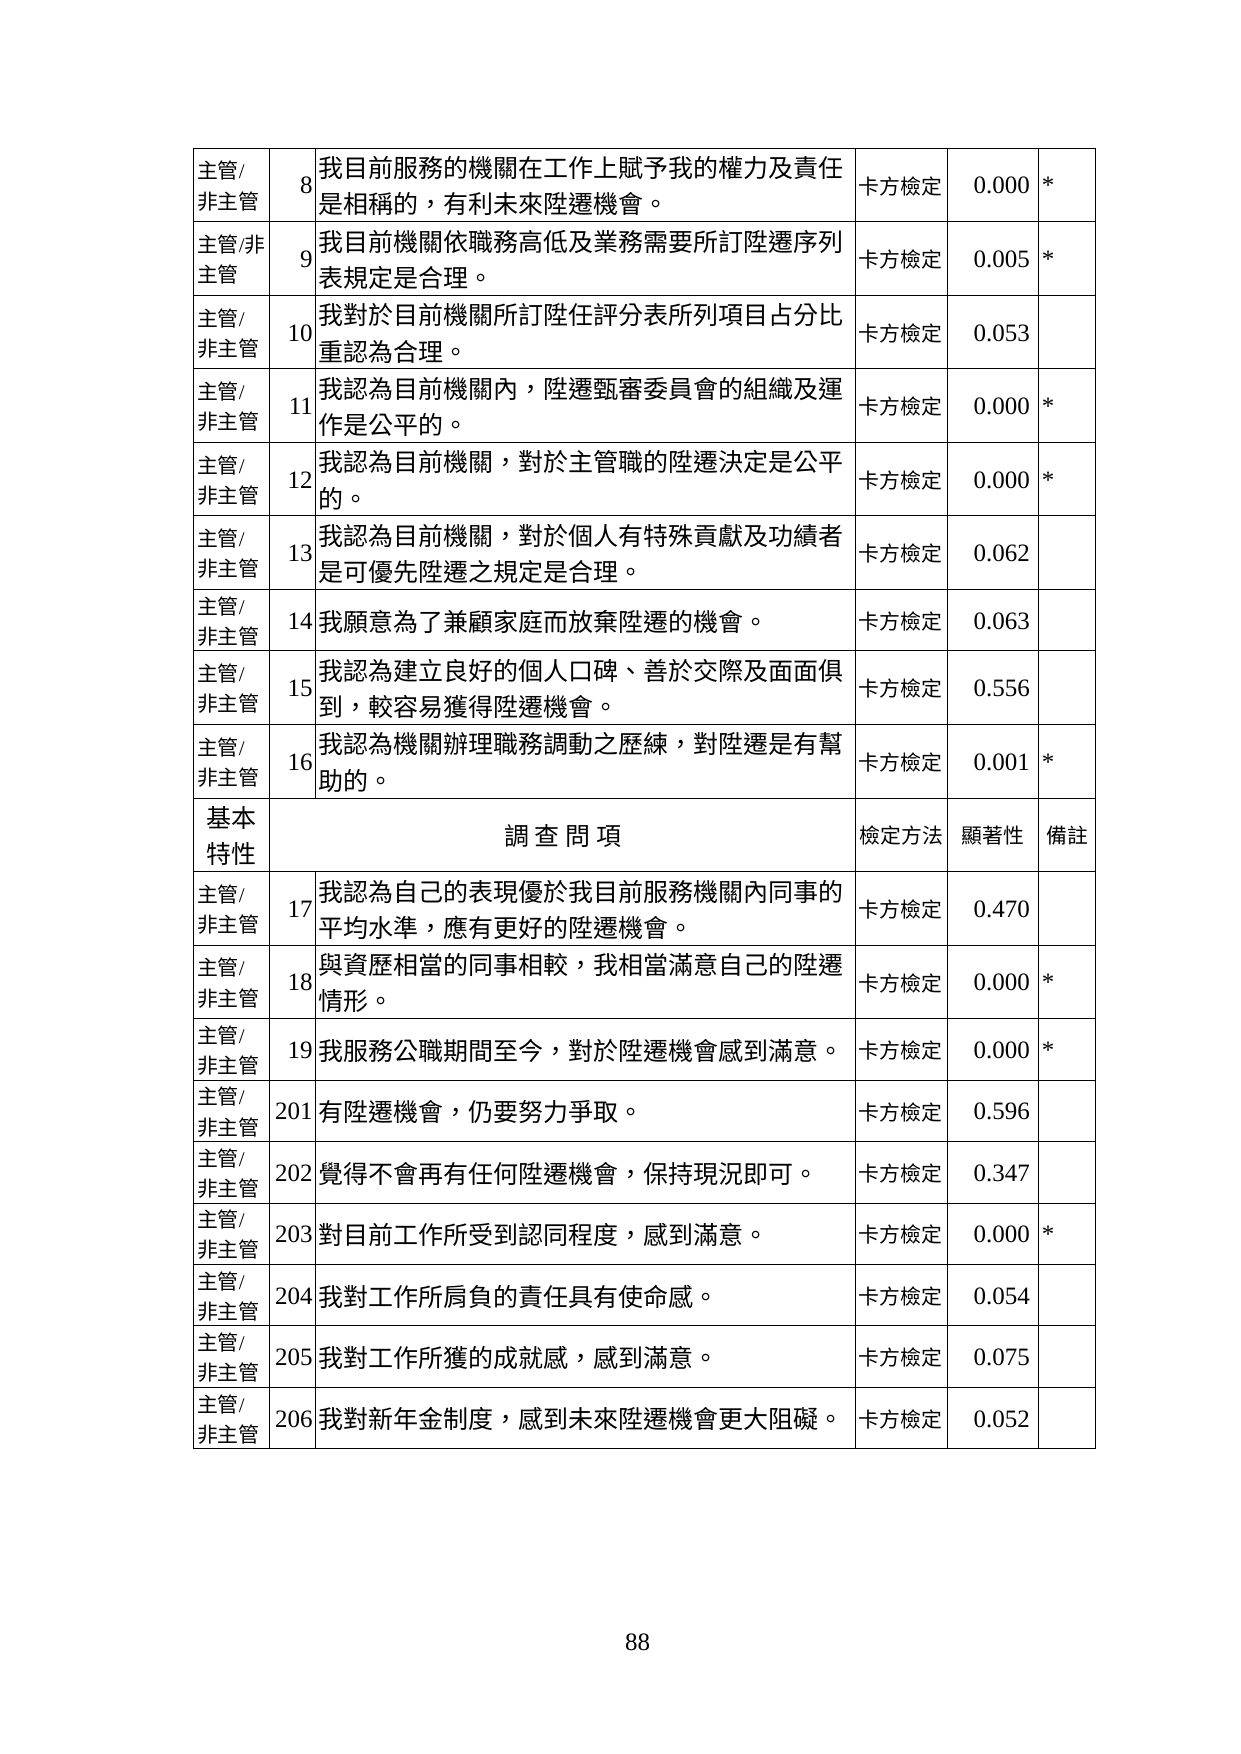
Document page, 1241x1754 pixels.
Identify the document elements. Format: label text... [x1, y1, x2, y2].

table_cell 0.063 [948, 590, 1038, 650]
table_cell 主管/ 非主管 [194, 1019, 269, 1079]
table_cell [1039, 872, 1095, 944]
table_cell * [1039, 149, 1095, 221]
table_cell [1039, 296, 1095, 368]
table_cell * [1039, 1019, 1095, 1079]
table_cell 檢定方法 [856, 799, 947, 871]
table_cell [1039, 651, 1095, 724]
table_cell 主管/ 非主管 [194, 1265, 269, 1325]
table_cell 我對工作所肩負的責任具有使命感。 [316, 1265, 855, 1325]
table_cell 卡方檢定 [856, 222, 947, 295]
table_cell 卡方檢定 [856, 296, 947, 368]
table_cell 11 [270, 369, 315, 442]
table_cell 卡方檢定 [856, 149, 947, 221]
table_cell 卡方檢定 [856, 590, 947, 650]
table_cell 我認為目前機關內，陞遷甄審委員會的組織及運作是公平的。 [316, 369, 855, 442]
table_cell 與資歷相當的同事相較，我相當滿意自己的陞遷情形。 [316, 946, 855, 1018]
table_cell [1039, 1326, 1095, 1387]
table_cell 卡方檢定 [856, 443, 947, 515]
table_cell 0.000 [948, 946, 1038, 1018]
table_cell 202 [270, 1142, 315, 1202]
table_cell 205 [270, 1326, 315, 1387]
table_cell 0.470 [948, 872, 1038, 944]
table_cell 17 [270, 872, 315, 944]
table_cell 備註 [1039, 799, 1095, 871]
table_cell * [1039, 946, 1095, 1018]
table_cell 卡方檢定 [856, 872, 947, 944]
table_cell 卡方檢定 [856, 1326, 947, 1387]
table_cell 卡方檢定 [856, 1388, 947, 1448]
table_cell 我認為建立良好的個人口碑、善於交際及面面俱到，較容易獲得陞遷機會。 [316, 651, 855, 724]
table_cell 主管/ 非主管 [194, 946, 269, 1018]
table_cell 主管/ 非主管 [194, 1326, 269, 1387]
table_cell 203 [270, 1204, 315, 1264]
table_cell 204 [270, 1265, 315, 1325]
table_cell 15 [270, 651, 315, 724]
table_cell 卡方檢定 [856, 369, 947, 442]
table_cell 主管/ 非主管 [194, 516, 269, 589]
table_cell 我願意為了兼顧家庭而放棄陞遷的機會。 [316, 590, 855, 650]
table_cell * [1039, 443, 1095, 515]
table_cell 卡方檢定 [856, 725, 947, 797]
table_cell 0.596 [948, 1081, 1038, 1141]
table_cell 卡方檢定 [856, 1081, 947, 1141]
table_cell 206 [270, 1388, 315, 1448]
table_cell 卡方檢定 [856, 651, 947, 724]
table_cell 主管/ 非主管 [194, 872, 269, 944]
table_cell 我對於目前機關所訂陞任評分表所列項目占分比重認為合理。 [316, 296, 855, 368]
table_cell 0.000 [948, 1204, 1038, 1264]
table_cell 0.000 [948, 369, 1038, 442]
table_cell 卡方檢定 [856, 1204, 947, 1264]
table_cell 主管/ 非主管 [194, 1081, 269, 1141]
table_cell * [1039, 222, 1095, 295]
table_cell 我認為自己的表現優於我目前服務機關內同事的平均水準，應有更好的陞遷機會。 [316, 872, 855, 944]
table_cell 我目前機關依職務高低及業務需要所訂陞遷序列表規定是合理。 [316, 222, 855, 295]
table_cell 卡方檢定 [856, 946, 947, 1018]
table_cell 卡方檢定 [856, 1019, 947, 1079]
table_cell [1039, 1142, 1095, 1202]
table_cell 0.075 [948, 1326, 1038, 1387]
table_cell 10 [270, 296, 315, 368]
table_cell 201 [270, 1081, 315, 1141]
table_cell * [1039, 369, 1095, 442]
table_cell 卡方檢定 [856, 1142, 947, 1202]
table_cell 卡方檢定 [856, 1265, 947, 1325]
table_cell 0.347 [948, 1142, 1038, 1202]
table_cell 13 [270, 516, 315, 589]
table_cell 9 [270, 222, 315, 295]
table_cell 主管/ 非主管 [194, 1388, 269, 1448]
table_cell 0.556 [948, 651, 1038, 724]
table_cell 主管/ 非主管 [194, 1142, 269, 1202]
table_cell 覺得不會再有任何陞遷機會，保持現況即可。 [316, 1142, 855, 1202]
table_cell 我認為目前機關，對於個人有特殊貢獻及功績者是可優先陞遷之規定是合理。 [316, 516, 855, 589]
table_cell 調 查 問 項 [270, 799, 855, 871]
table_cell 主管/ 非主管 [194, 590, 269, 650]
table_cell 卡方檢定 [856, 516, 947, 589]
table_cell 16 [270, 725, 315, 797]
table_cell 對目前工作所受到認同程度，感到滿意。 [316, 1204, 855, 1264]
table_cell 主管/ 非主管 [194, 369, 269, 442]
table_cell 主管/ 非主管 [194, 443, 269, 515]
table_cell 我目前服務的機關在工作上賦予我的權力及責任是相稱的，有利未來陞遷機會。 [316, 149, 855, 221]
table_cell 我對新年金制度，感到未來陞遷機會更大阻礙。 [316, 1388, 855, 1448]
table_cell 0.000 [948, 149, 1038, 221]
table_cell [1039, 590, 1095, 650]
table_cell 0.053 [948, 296, 1038, 368]
table_cell 有陞遷機會，仍要努力爭取。 [316, 1081, 855, 1141]
table_cell 0.005 [948, 222, 1038, 295]
table_cell 主管/ 非主管 [194, 725, 269, 797]
table_cell 18 [270, 946, 315, 1018]
table_cell 8 [270, 149, 315, 221]
table_cell 我認為目前機關，對於主管職的陞遷決定是公平的。 [316, 443, 855, 515]
table_cell 0.054 [948, 1265, 1038, 1325]
table_cell 我對工作所獲的成就感，感到滿意。 [316, 1326, 855, 1387]
table_cell 0.052 [948, 1388, 1038, 1448]
table_cell [1039, 1265, 1095, 1325]
table_cell 0.001 [948, 725, 1038, 797]
table_cell 主管/非主管 [194, 222, 269, 295]
table_cell [1039, 516, 1095, 589]
table_cell [1039, 1388, 1095, 1448]
table_cell 主管/ 非主管 [194, 1204, 269, 1264]
table_cell 基本特性 [194, 799, 269, 871]
table_cell 主管/ 非主管 [194, 149, 269, 221]
table_cell 0.000 [948, 443, 1038, 515]
table_cell [1039, 1081, 1095, 1141]
table_cell * [1039, 725, 1095, 797]
table_cell 主管/ 非主管 [194, 651, 269, 724]
table_cell 主管/ 非主管 [194, 296, 269, 368]
table_cell 我服務公職期間至今，對於陞遷機會感到滿意。 [316, 1019, 855, 1079]
table_cell 我認為機關辦理職務調動之歷練，對陞遷是有幫助的。 [316, 725, 855, 797]
table_cell 0.000 [948, 1019, 1038, 1079]
table_cell 12 [270, 443, 315, 515]
table_cell * [1039, 1204, 1095, 1264]
table_cell 顯著性 [948, 799, 1038, 871]
table_cell 0.062 [948, 516, 1038, 589]
table_cell 14 [270, 590, 315, 650]
table_cell 19 [270, 1019, 315, 1079]
